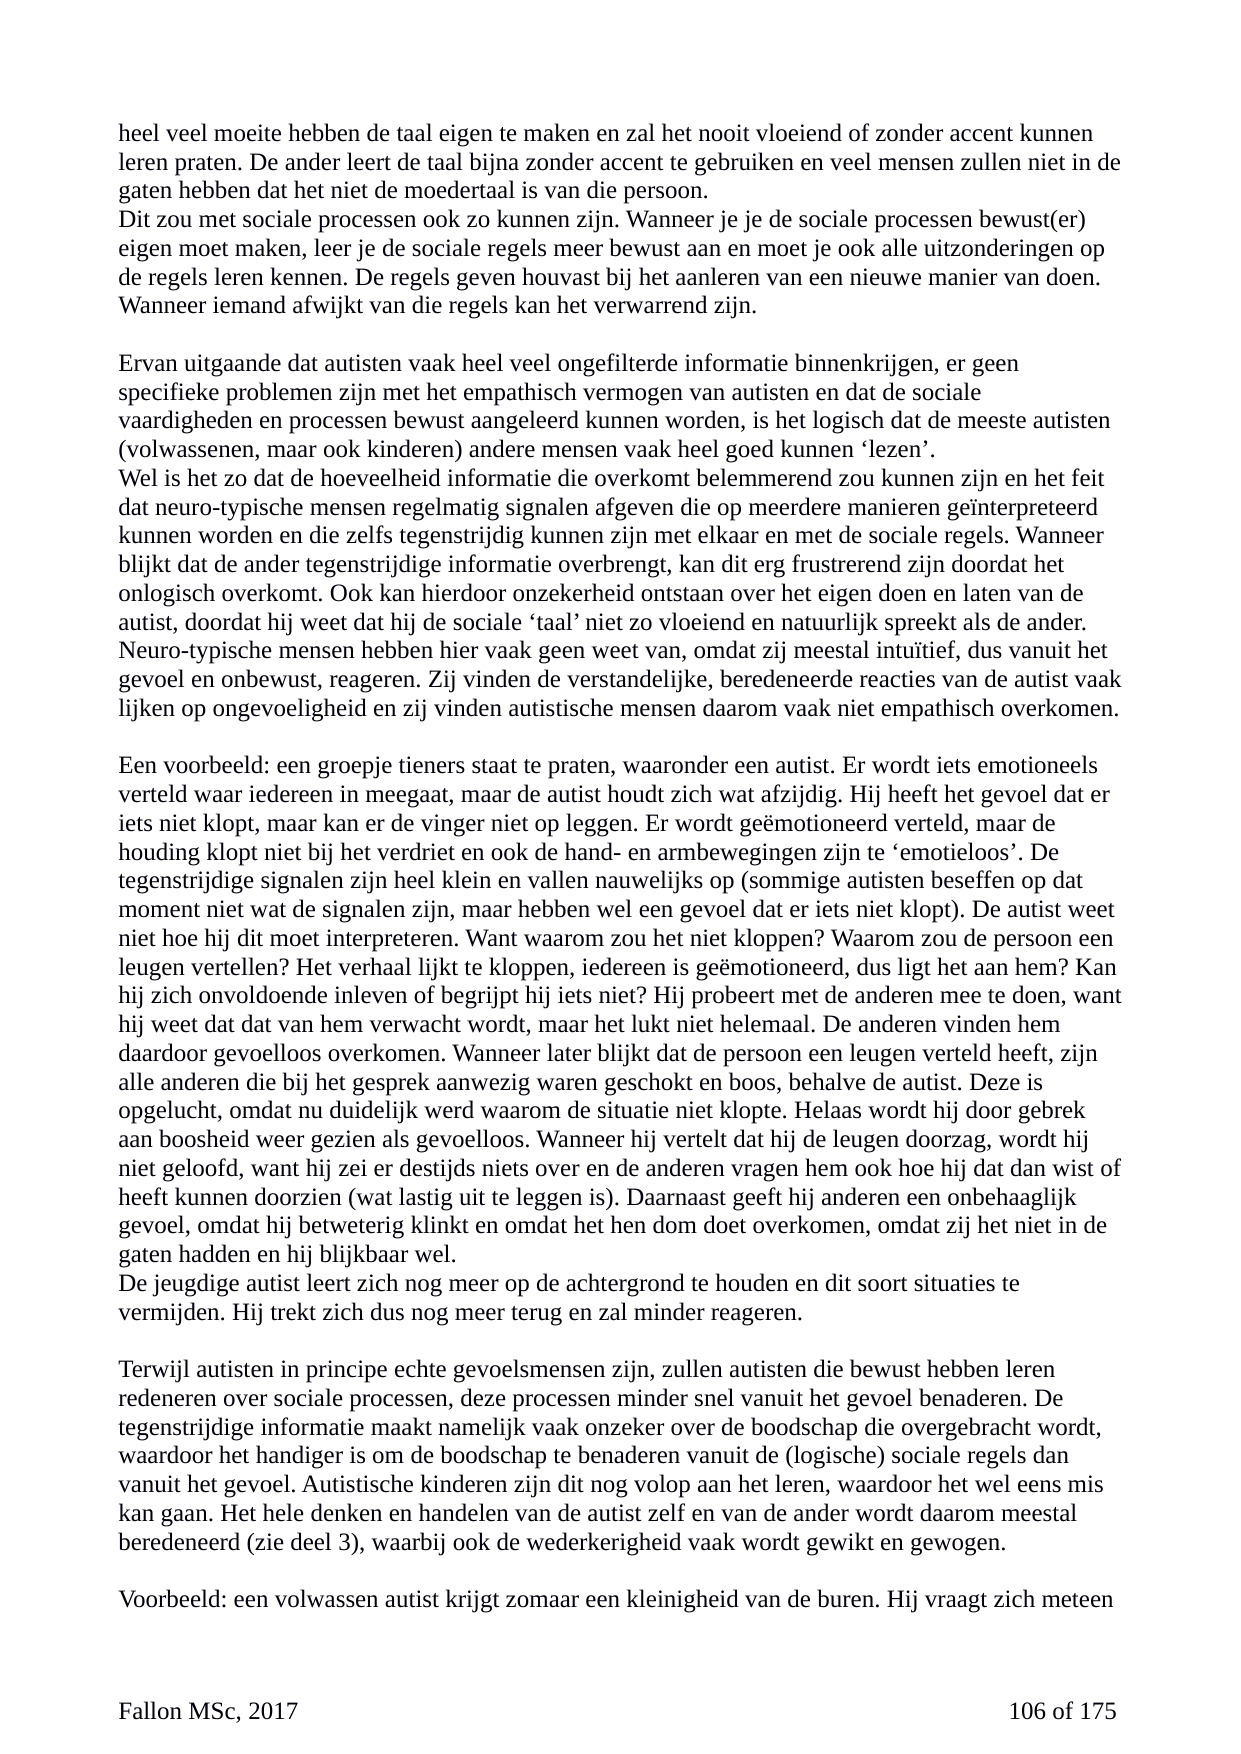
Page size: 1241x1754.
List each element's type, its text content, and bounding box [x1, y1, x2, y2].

text Neuro-typische mensen hebben hier vaak geen weet van, omdat zij meestal intuïtief, dus vanuit het gevoel en onbewust, reageren. Zij vinden de verstandelijke, beredeneerde reacties van de autist vaak lijken op ongevoeligheid en zij vinden autistische mensen daarom vaak niet empathisch overkomen. [118, 636, 1122, 722]
text Wel is het zo dat de hoeveelheid informatie die overkomt belemmerend zou kunnen zijn en het feit dat neuro-typische mensen regelmatig signalen afgeven die op meerdere manieren geïnterpreteerd kunnen worden en die zelfs tegenstrijdig kunnen zijn met elkaar en met de sociale regels. Wanneer blijkt dat de ander tegenstrijdige informatie overbrengt, kan dit erg frustrerend zijn doordat het onlogisch overkomt. Ook kan hierdoor onzekerheid ontstaan over het eigen doen en laten van de autist, doordat hij weet dat hij de sociale ‘taal’ niet zo vloeiend en natuurlijk spreekt als de ander. [118, 463, 1122, 636]
text Terwijl autisten in principe echte gevoelsmensen zijn, zullen autisten die bewust hebben leren redeneren over sociale processen, deze processen minder snel vanuit het gevoel benaderen. De tegenstrijdige informatie maakt namelijk vaak onzeker over de boodschap die overgebracht wordt, waardoor het handiger is om de boodschap te benaderen vanuit de (logische) sociale regels dan vanuit het gevoel. Autistische kinderen zijn dit nog volop aan het leren, waardoor het wel eens mis kan gaan. Het hele denken en handelen van de autist zelf en van de ander wordt daarom meestal beredeneerd (zie deel 3), waarbij ook de wederkerigheid vaak wordt gewikt en gewogen. [118, 1354, 1122, 1556]
text heel veel moeite hebben de taal eigen te maken en zal het nooit vloeiend of zonder accent kunnen leren praten. De ander leert de taal bijna zonder accent te gebruiken en veel mensen zullen niet in de gaten hebben dat het niet de moedertaal is van die persoon. [118, 118, 1122, 204]
text Een voorbeeld: een groepje tieners staat te praten, waaronder een autist. Er wordt iets emotioneels verteld waar iedereen in meegaat, maar de autist houdt zich wat afzijdig. Hij heeft het gevoel dat er iets niet klopt, maar kan er de vinger niet op leggen. Er wordt geëmotioneerd verteld, maar de houding klopt niet bij het verdriet en ook de hand- en armbewegingen zijn te ‘emotieloos’. De tegenstrijdige signalen zijn heel klein en vallen nauwelijks op (sommige autisten beseffen op dat moment niet wat de signalen zijn, maar hebben wel een gevoel dat er iets niet klopt). De autist weet niet hoe hij dit moet interpreteren. Want waarom zou het niet kloppen? Waarom zou de persoon een leugen vertellen? Het verhaal lijkt te kloppen, iedereen is geëmotioneerd, dus ligt het aan hem? Kan hij zich onvoldoende inleven of begrijpt hij iets niet? Hij probeert met de anderen mee te doen, want hij weet dat dat van hem verwacht wordt, maar het lukt niet helemaal. De anderen vinden hem daardoor gevoelloos overkomen. Wanneer later blijkt dat de persoon een leugen verteld heeft, zijn alle anderen die bij het gesprek aanwezig waren geschokt en boos, behalve de autist. Deze is opgelucht, omdat nu duidelijk werd waarom de situatie niet klopte. Helaas wordt hij door gebrek aan boosheid weer gezien als gevoelloos. Wanneer hij vertelt dat hij de leugen doorzag, wordt hij niet geloofd, want hij zei er destijds niets over en de anderen vragen hem ook hoe hij dat dan wist of heeft kunnen doorzien (wat lastig uit te leggen is). Daarnaast geeft hij anderen een onbehaaglijk gevoel, omdat hij betweterig klinkt en omdat het hen dom doet overkomen, omdat zij het niet in de gaten hadden en hij blijkbaar wel. [118, 751, 1122, 1268]
text De jeugdige autist leert zich nog meer op de achtergrond te houden en dit soort situaties te vermijden. Hij trekt zich dus nog meer terug en zal minder reageren. [118, 1268, 1122, 1326]
text Ervan uitgaande dat autisten vaak heel veel ongefilterde informatie binnenkrijgen, er geen specifieke problemen zijn met het empathisch vermogen van autisten en dat de sociale vaardigheden en processen bewust aangeleerd kunnen worden, is het logisch dat de meeste autisten (volwassenen, maar ook kinderen) andere mensen vaak heel goed kunnen ‘lezen’. [118, 348, 1122, 463]
text Voorbeeld: een volwassen autist krijgt zomaar een kleinigheid van de buren. Hij vraagt zich meteen [118, 1584, 1122, 1613]
text Dit zou met sociale processen ook zo kunnen zijn. Wanneer je je de sociale processen bewust(er) eigen moet maken, leer je de sociale regels meer bewust aan en moet je ook alle uitzonderingen op de regels leren kennen. De regels geven houvast bij het aanleren van een nieuwe manier van doen. Wanneer iemand afwijkt van die regels kan het verwarrend zijn. [118, 204, 1122, 319]
